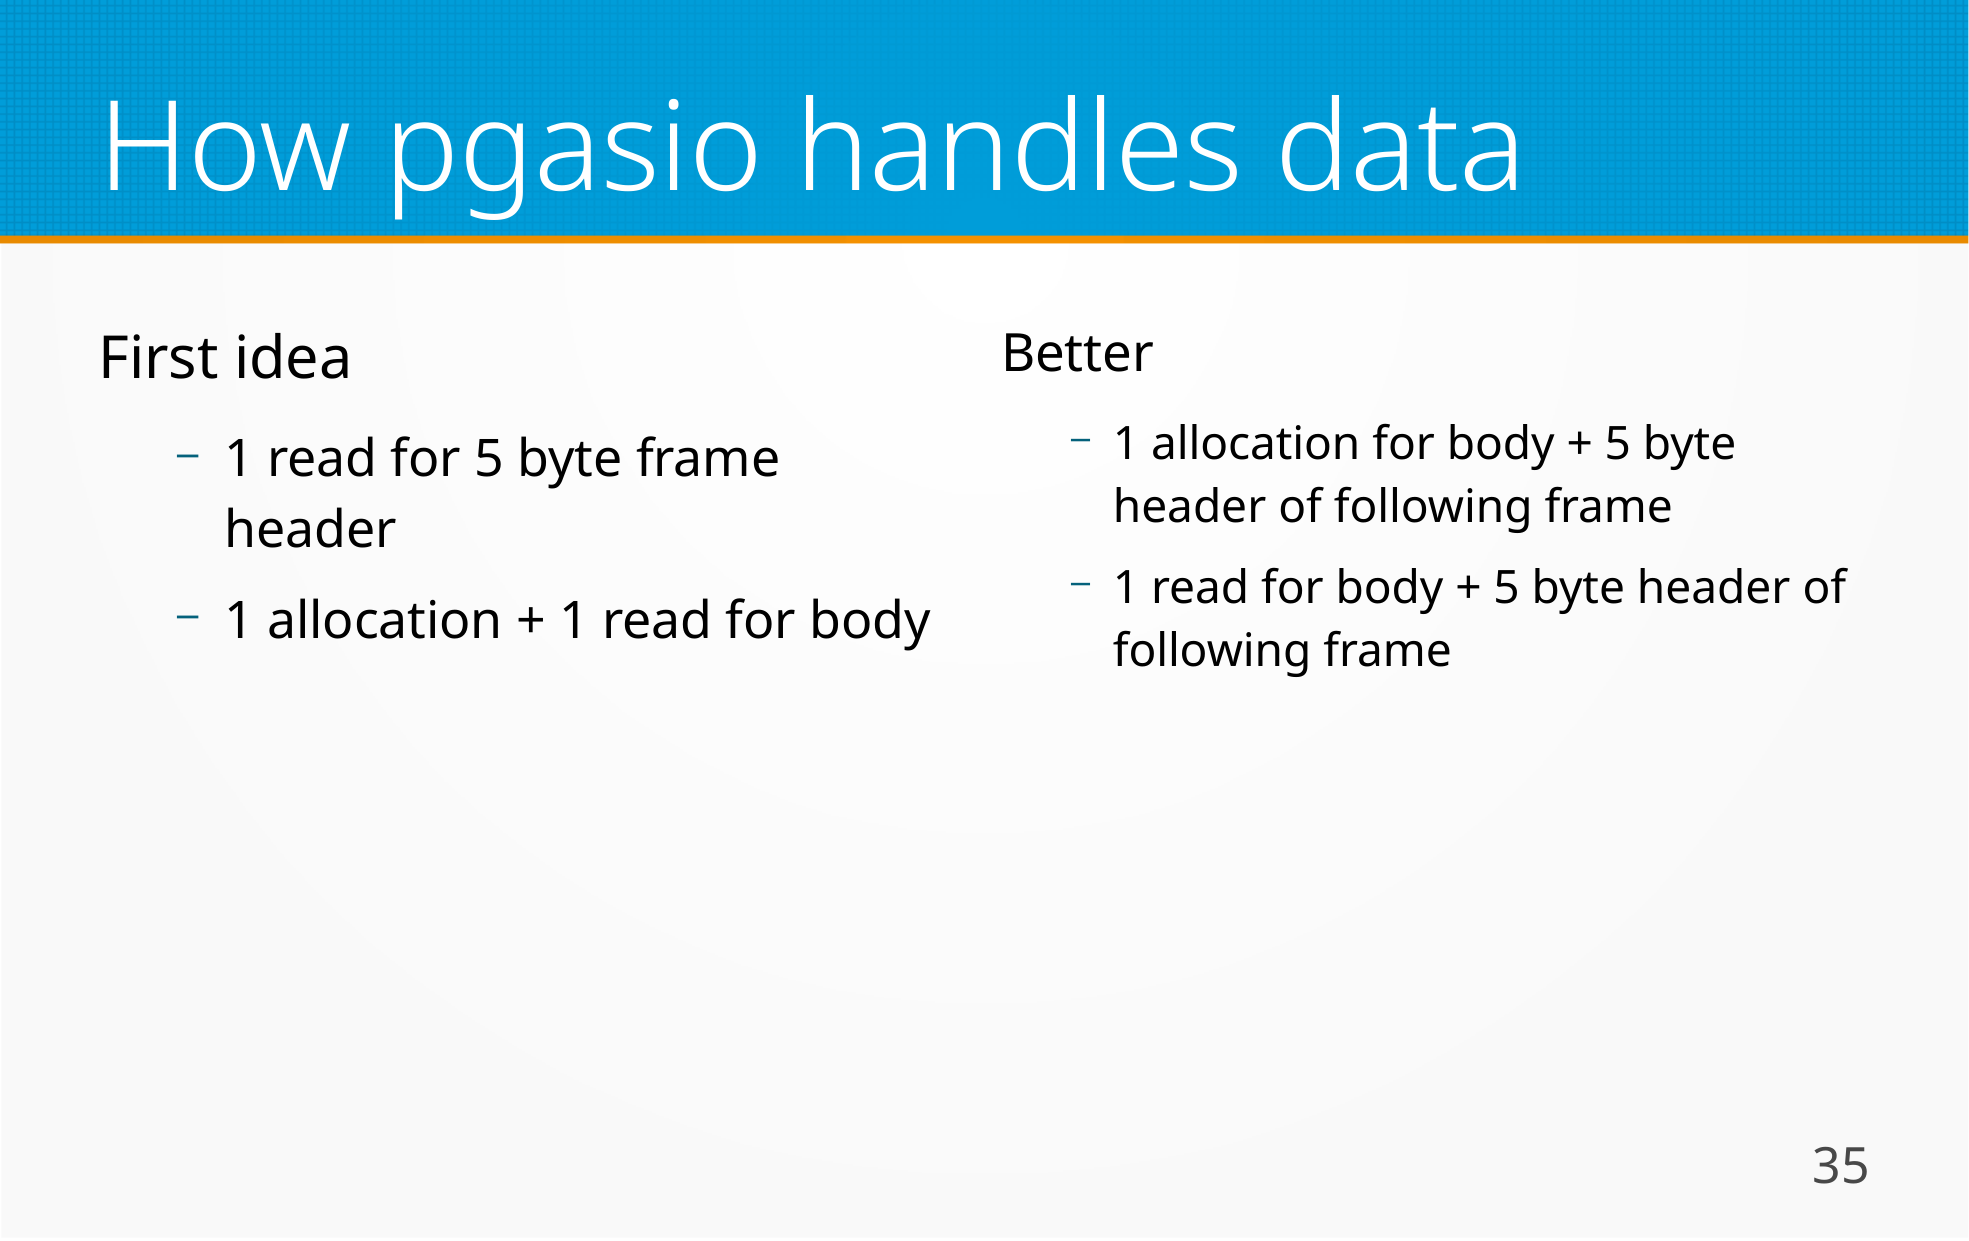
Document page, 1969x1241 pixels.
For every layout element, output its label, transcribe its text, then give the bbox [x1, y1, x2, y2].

list Better 1 allocation for body + 5 byte header of following frame 1 read for body + 5 byte header of following frame [1001, 315, 1861, 680]
list First idea 1 read for 5 byte frame header 1 allocation + 1 read for body [98, 315, 958, 680]
title How pgasio handles data [98, 19, 1870, 227]
picture [0, 236, 1969, 1241]
